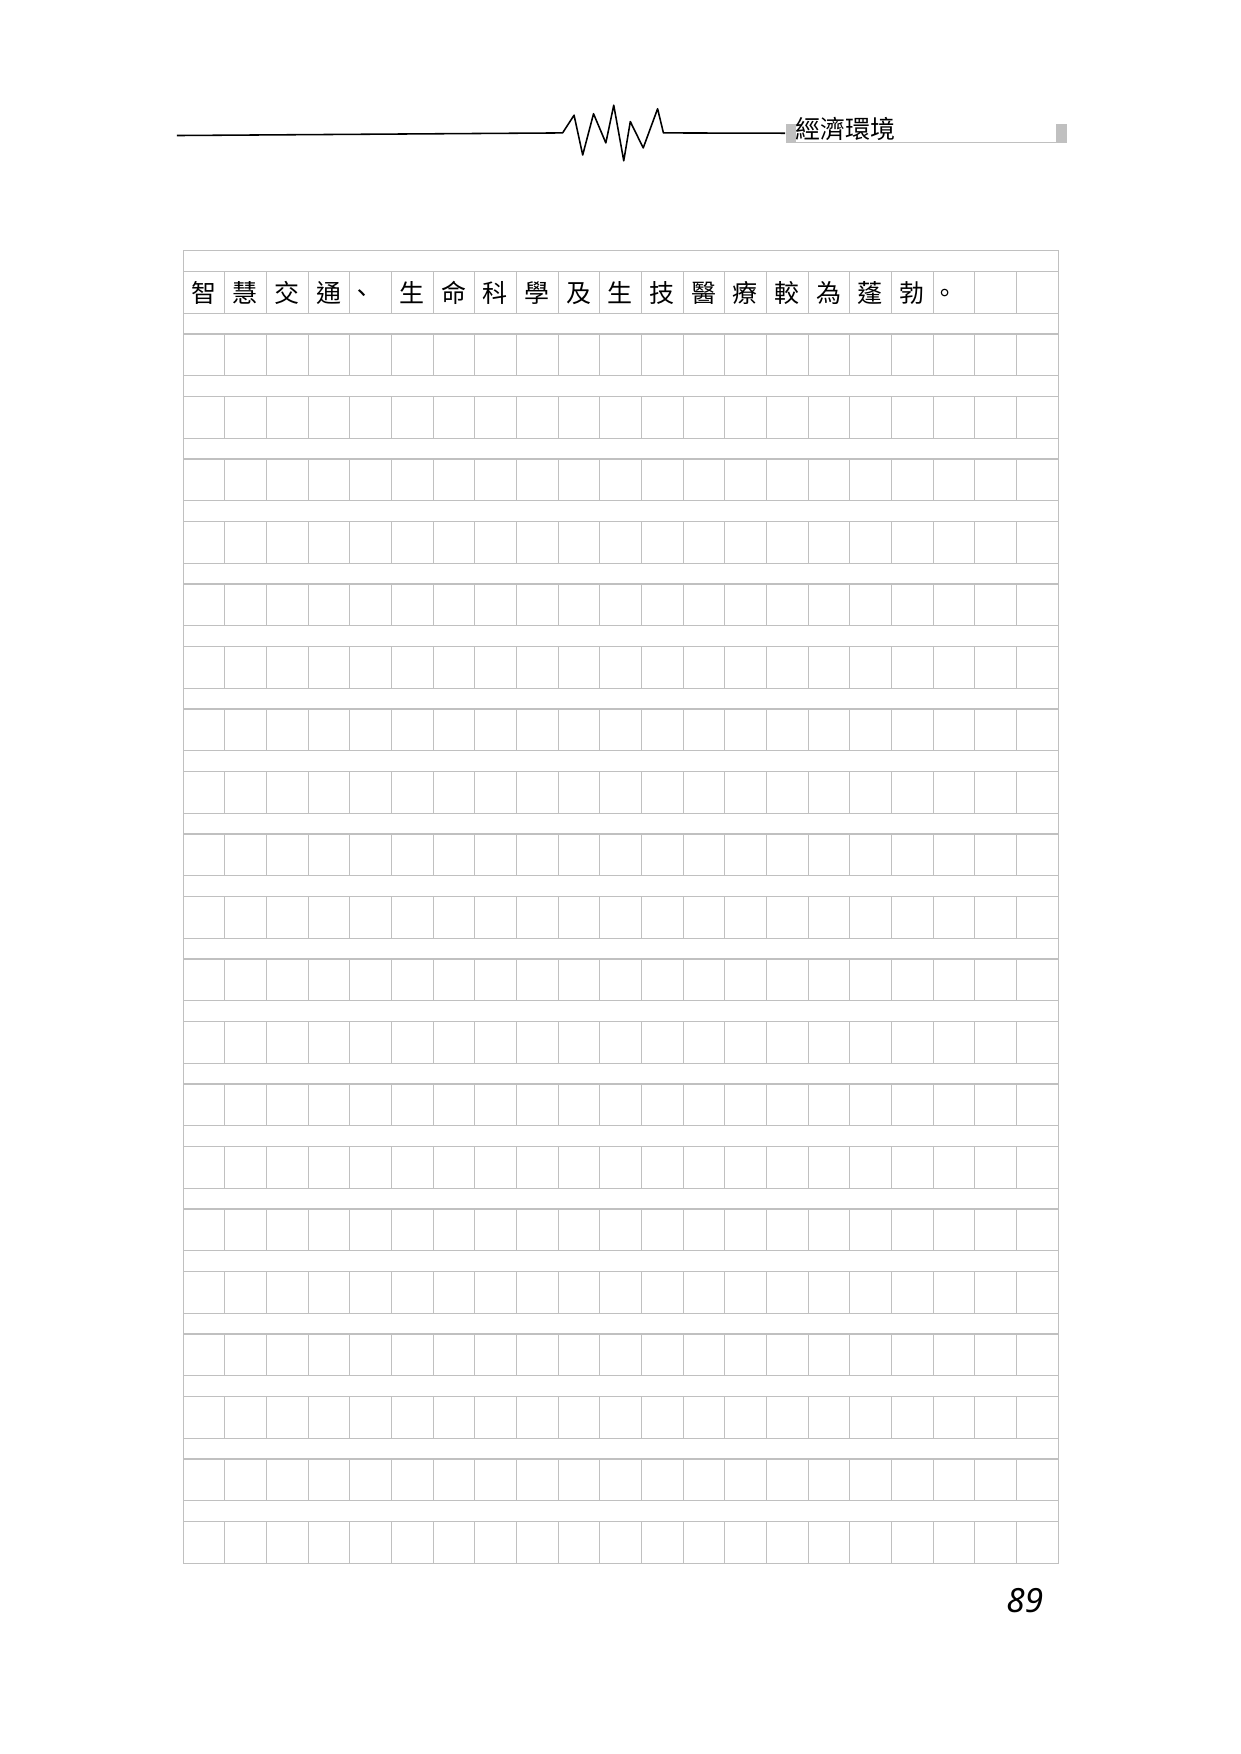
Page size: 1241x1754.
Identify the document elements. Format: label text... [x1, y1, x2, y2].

text 通 [309, 272, 349, 313]
text 。 [934, 272, 974, 313]
text 技 [642, 272, 683, 313]
text 命 [434, 272, 474, 313]
text 醫 [684, 272, 724, 313]
text [975, 272, 1016, 313]
text 為 [809, 272, 849, 313]
text 科 [475, 272, 516, 313]
text 療 [725, 272, 766, 313]
text 智 [184, 272, 224, 313]
text [184, 251, 1058, 271]
text [1017, 272, 1058, 313]
text 生 [600, 272, 641, 313]
text 慧 [225, 272, 266, 313]
text 學 [517, 272, 558, 313]
text 勃 [892, 272, 933, 313]
text 蓬 [850, 272, 891, 313]
text 、 [350, 272, 391, 313]
text 及 [559, 272, 599, 313]
text 較 [767, 272, 808, 313]
text 交 [267, 272, 308, 313]
text 生 [392, 272, 433, 313]
